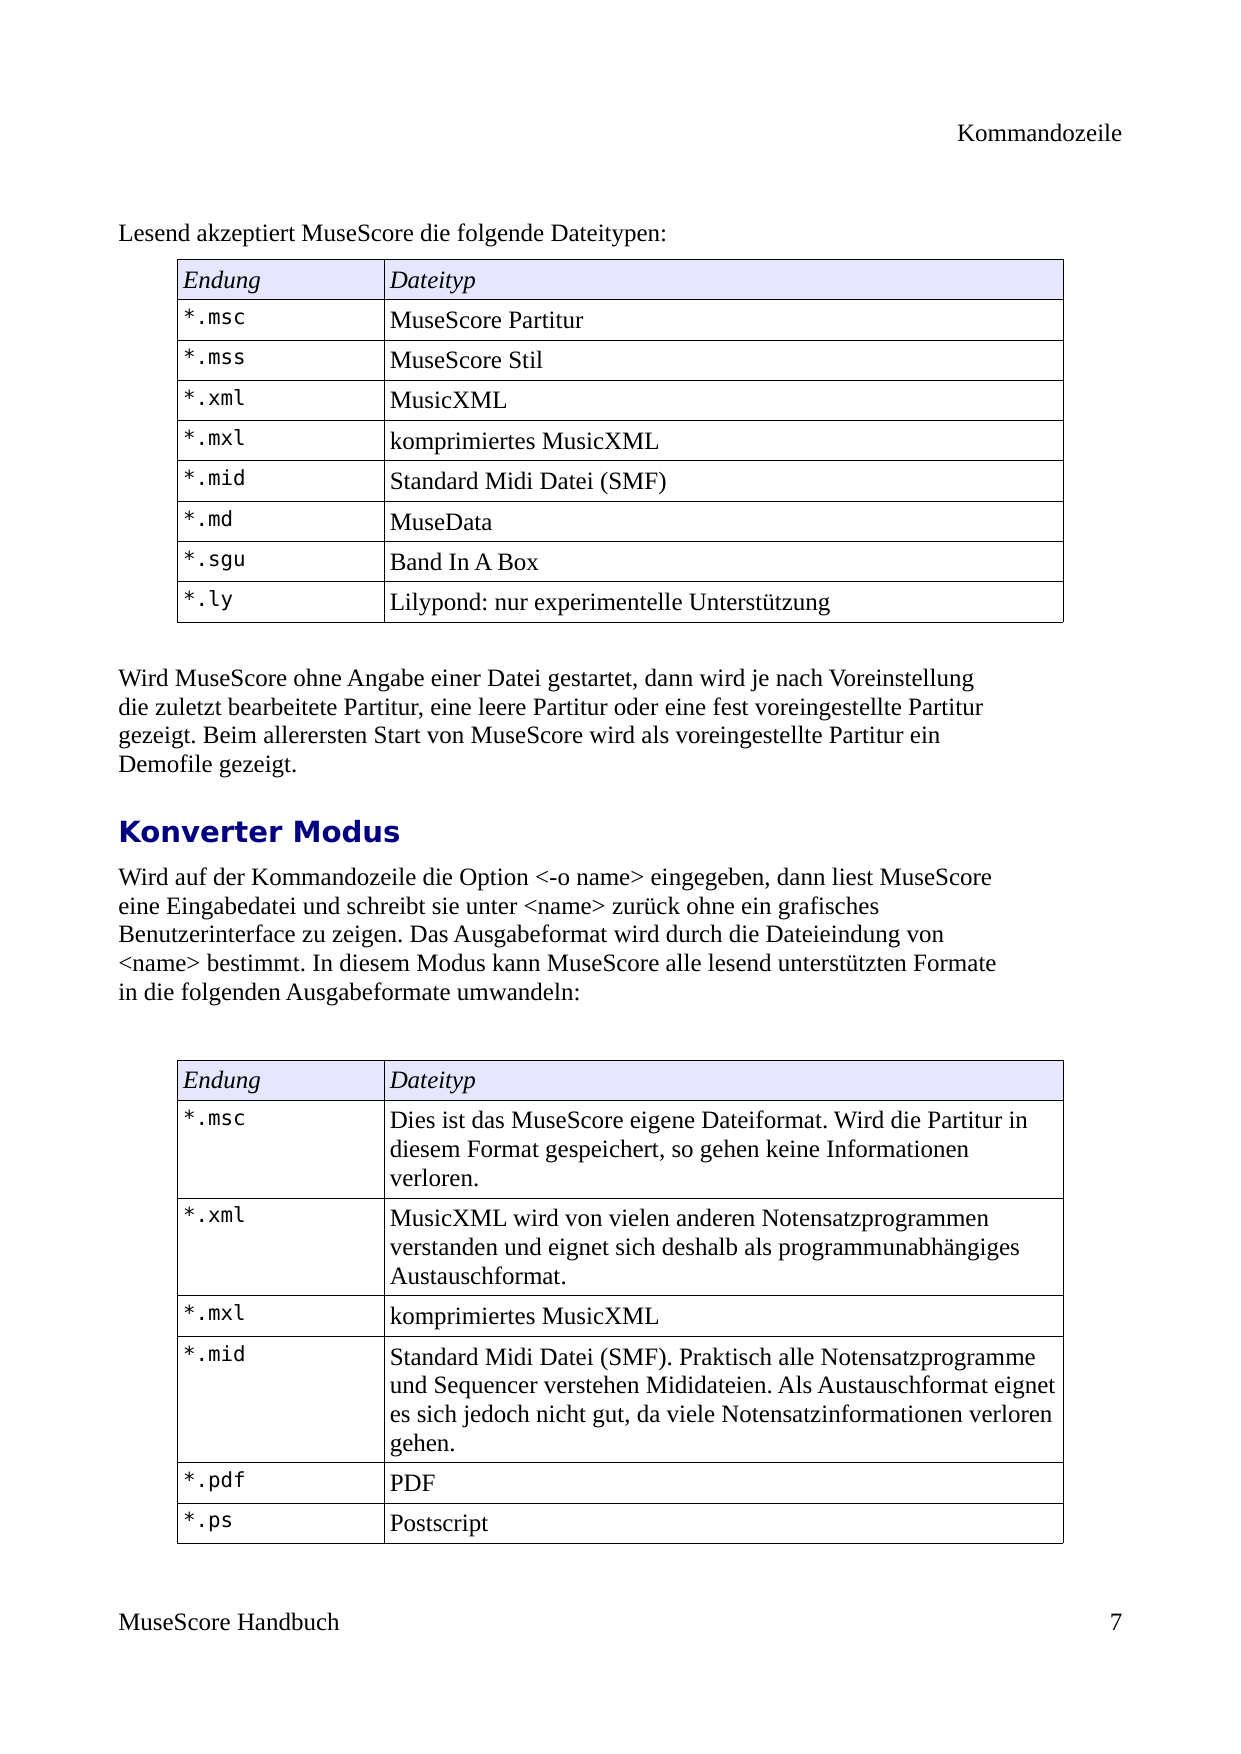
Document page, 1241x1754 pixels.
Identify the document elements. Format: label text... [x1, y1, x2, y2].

table_cell Standard Midi Datei (SMF). Praktisch alle Notensatzprogramme und Sequencer verstehen Mididateien. Als Austauschformat eignet es sich jedoch nicht gut, da viele Notensatzinformationen verloren gehen. [385, 1337, 1063, 1462]
subtitle Konverter Modus [118, 816, 1122, 849]
table_cell MusicXML [385, 381, 1063, 420]
table_cell *.xml [178, 1199, 384, 1295]
table_cell Standard Midi Datei (SMF) [385, 461, 1063, 501]
table_cell *.mss [178, 341, 384, 380]
table_cell MuseScore Stil [385, 341, 1063, 380]
table_header Endung [178, 1061, 384, 1100]
table_cell *.msc [178, 300, 384, 339]
table_header Dateityp [385, 260, 1063, 299]
table_cell *.xml [178, 381, 384, 420]
text Wird MuseScore ohne Angabe einer Datei gestartet, dann wird je nach Voreinstellung die zuletzt bearbeitete Partitur, eine leere Partitur oder eine fest voreingestellte Partitur gezeigt. Beim allerersten Start von MuseScore wird als voreingestellte Partitur ein Demofile gezeigt. [118, 663, 1004, 778]
table_cell *.mxl [178, 421, 384, 460]
table_cell PDF [385, 1463, 1063, 1503]
table_cell *.mid [178, 1337, 384, 1462]
text Lesend akzeptiert MuseScore die folgende Dateitypen: [118, 218, 1004, 246]
table_cell Dies ist das MuseScore eigene Dateiformat. Wird die Partitur in diesem Format gespeichert, so gehen keine Informationen verloren. [385, 1101, 1063, 1198]
text Wird auf der Kommandozeile die Option <-o name> eingegeben, dann liest MuseScore eine Eingabedatei und schreibt sie unter <name> zurück ohne ein grafisches Benutzerinterface zu zeigen. Das Ausgabeformat wird durch die Dateieindung von <name> bestimmt. In diesem Modus kann MuseScore alle lesend unterstützten Formate in die folgenden Ausgabeformate umwandeln: [118, 862, 1004, 1006]
table_cell *.mxl [178, 1296, 384, 1336]
table_cell *.msc [178, 1101, 384, 1198]
table_cell *.ly [178, 582, 384, 622]
table_cell komprimiertes MusicXML [385, 421, 1063, 460]
table_cell MuseScore Partitur [385, 300, 1063, 339]
table_cell Band In A Box [385, 542, 1063, 581]
table_cell Lilypond: nur experimentelle Unterstützung [385, 582, 1063, 622]
table_cell komprimiertes MusicXML [385, 1296, 1063, 1336]
table_cell *.sgu [178, 542, 384, 581]
table_cell MuseData [385, 502, 1063, 541]
table_cell *.mid [178, 461, 384, 501]
table_cell Postscript [385, 1504, 1063, 1543]
table_cell *.ps [178, 1504, 384, 1543]
table_header Endung [178, 260, 384, 299]
table_cell *.pdf [178, 1463, 384, 1503]
table_cell MusicXML wird von vielen anderen Notensatzprogrammen verstanden und eignet sich deshalb als programmunabhängiges Austauschformat. [385, 1199, 1063, 1295]
table_header Dateityp [385, 1061, 1063, 1100]
table_cell *.md [178, 502, 384, 541]
